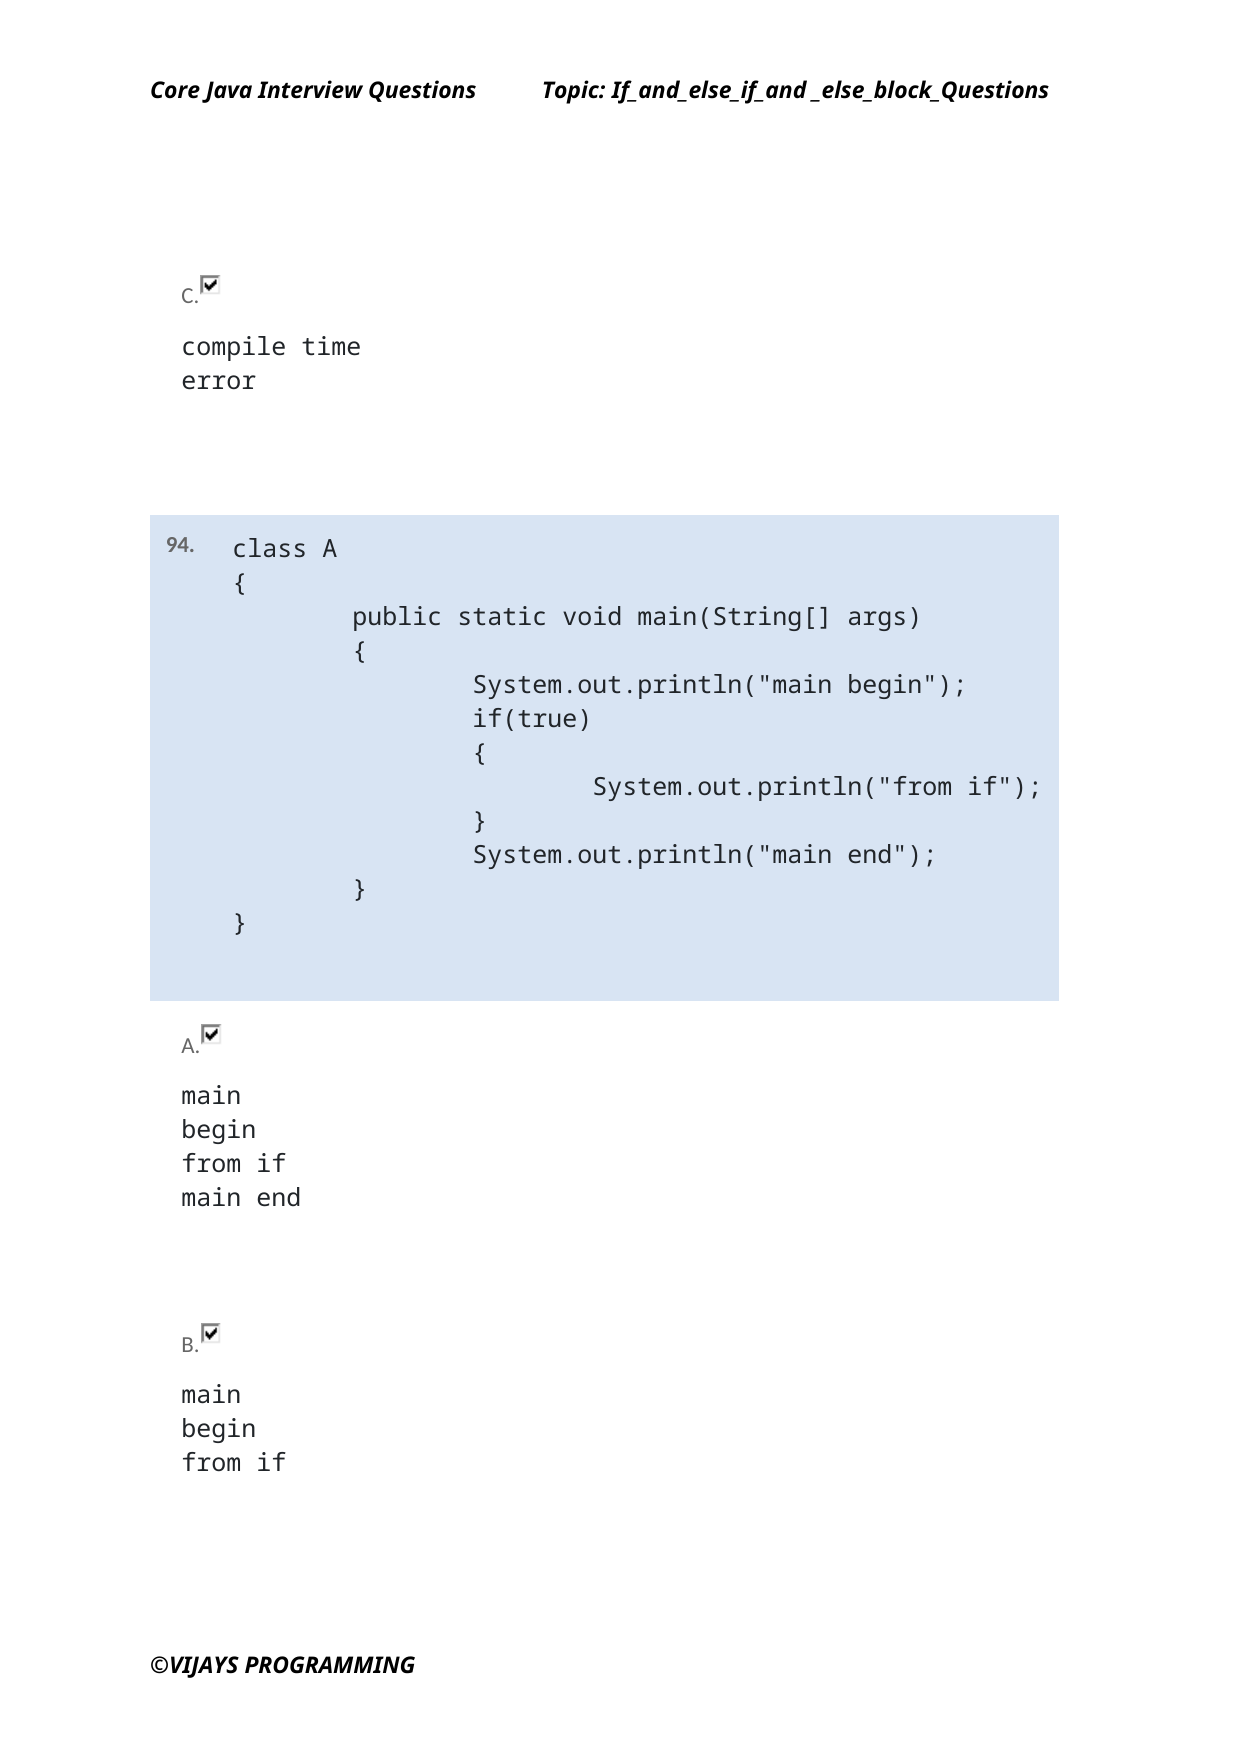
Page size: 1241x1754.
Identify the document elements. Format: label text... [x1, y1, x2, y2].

table_header B. main begin from if [181, 1316, 319, 1581]
table_cell class A { public static void main(String[] args) { System.out.println("main begin"); if(true) { System.out.println("from if"); } System.out.println("main end"); } } [216, 515, 1059, 1001]
table_cell [150, 1001, 1090, 1597]
table_cell [1059, 515, 1090, 1001]
table_cell [150, 150, 1090, 514]
table_header [181, 166, 332, 268]
table_header A. main begin from if main end [181, 1017, 319, 1316]
table_header C. compile time error [181, 268, 442, 499]
table_cell 94. [150, 515, 216, 1001]
